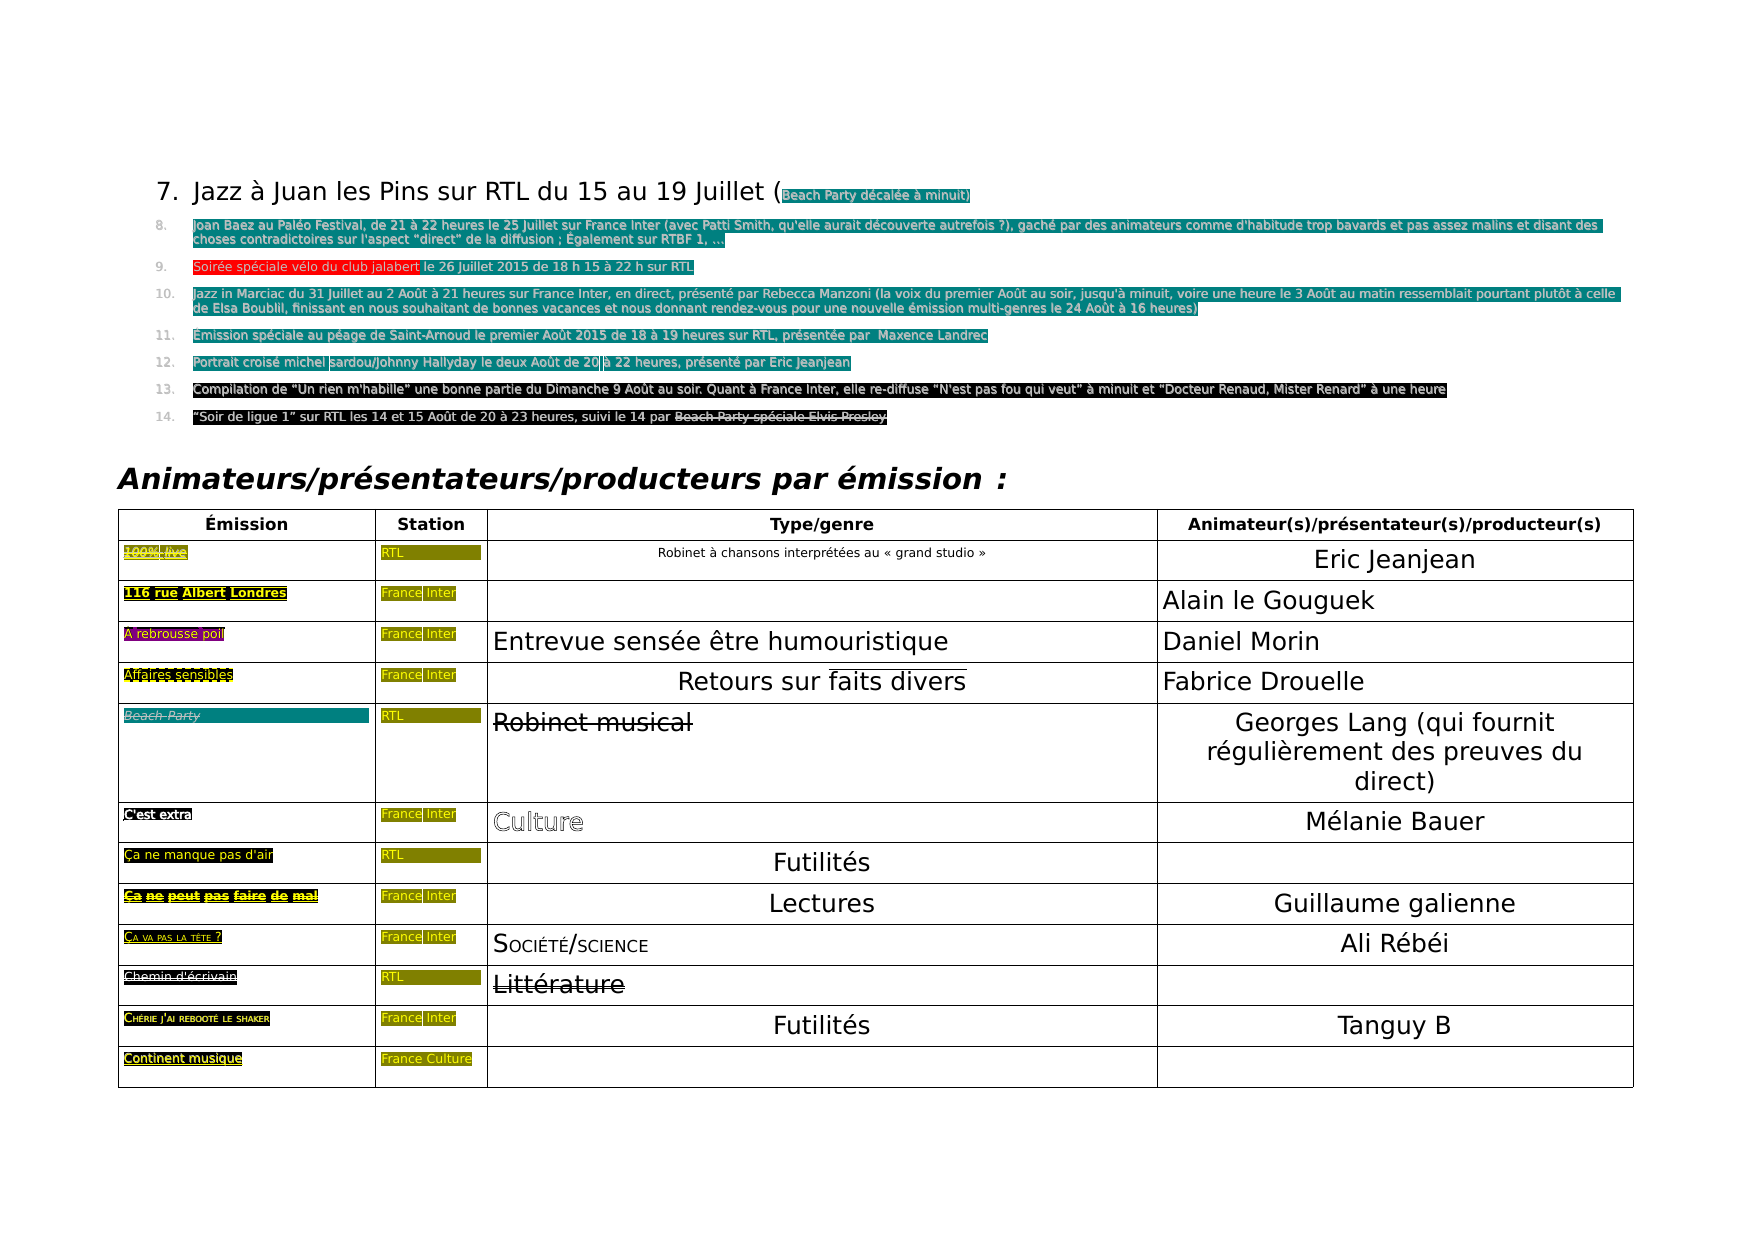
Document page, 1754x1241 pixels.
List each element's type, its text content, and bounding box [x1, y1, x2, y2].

table_cell RTL [376, 704, 487, 802]
table_cell [488, 581, 1157, 621]
table_cell Continent musique [119, 1047, 375, 1087]
table_cell Georges Lang (qui fournit régulièrement des preuves du direct) [1158, 704, 1633, 802]
table_cell France Inter [376, 925, 487, 964]
table_cell 100% live [119, 541, 375, 580]
list Joan Baez au Paléo Festival, de 21 à 22 heures le 25 Juillet sur France Inter (avec Patti Smith, qu'elle aurait découverte autrefois ?), gaché par des animateurs comme d'habitude trop bavards et pas assez malins et disant des choses contradictoires sur l'aspect “direct” de la diffusion ; Également sur RTBF 1, … [156, 218, 1636, 248]
table_cell Ali Rébéi [1158, 925, 1633, 964]
table_cell À rebrousse poil [119, 622, 375, 662]
table_cell France Inter [376, 622, 487, 662]
table_cell Lectures [488, 884, 1157, 924]
table_cell Ça ne peut pas faire de mal [119, 884, 375, 924]
table_cell Futilités [488, 1006, 1157, 1046]
table_cell [488, 1047, 1157, 1087]
subtitle Animateurs/présentateurs/producteurs par émission : [118, 462, 1636, 496]
table_cell Fabrice Drouelle [1158, 663, 1633, 702]
table_cell [1158, 966, 1633, 1005]
list “Soir de ligue 1” sur RTL les 14 et 15 Août de 20 à 23 heures, suivi le 14 par Beach Party spéciale Elvis Presley [156, 410, 1636, 425]
table_cell Ça va pas la tête ? [119, 925, 375, 964]
table_cell [1158, 843, 1633, 883]
table_cell RTL [376, 843, 487, 883]
table_cell Littérature [488, 966, 1157, 1005]
table_cell [1158, 1047, 1633, 1087]
table_header Station [376, 510, 487, 539]
table_cell Alain le Gouguek [1158, 581, 1633, 621]
table_cell Entrevue sensée être humouristique [488, 622, 1157, 662]
table_cell France Inter [376, 581, 487, 621]
table_cell France Culture [376, 1047, 487, 1087]
table_cell Chérie j'ai rebooté le shaker [119, 1006, 375, 1046]
table_cell Daniel Morin [1158, 622, 1633, 662]
table_cell France Inter [376, 803, 487, 842]
table_cell Société/science [488, 925, 1157, 964]
table_cell Tanguy B [1158, 1006, 1633, 1046]
table_cell Culture [488, 803, 1157, 842]
table_cell RTL [376, 541, 487, 580]
table_header Animateur(s)/présentateur(s)/producteur(s) [1158, 510, 1633, 539]
list Émission spéciale au péage de Saint-Arnoud le premier Août 2015 de 18 à 19 heures sur RTL, présentée par Maxence Landrec [156, 329, 1636, 343]
table_cell RTL [376, 966, 487, 1005]
list Jazz à Juan les Pins sur RTL du 15 au 19 Juillet (Beach Party décalée à minuit) [156, 177, 1636, 206]
table_cell Guillaume galienne [1158, 884, 1633, 924]
table_cell Robinet musical [488, 704, 1157, 802]
table_cell Ça ne manque pas d'air [119, 843, 375, 883]
table_cell Affaires sensibles [119, 663, 375, 702]
table_cell France Inter [376, 884, 487, 924]
table_cell Futilités [488, 843, 1157, 883]
table_cell Eric Jeanjean [1158, 541, 1633, 580]
list Jazz in Marciac du 31 Juillet au 2 Août à 21 heures sur France Inter, en direct, présenté par Rebecca Manzoni (la voix du premier Août au soir, jusqu'à minuit, voire une heure le 3 Août au matin ressemblait pourtant plutôt à celle de Elsa Boublil, finissant en nous souhaitant de bonnes vacances et nous donnant rendez-vous pour une nouvelle émission multi-genres le 24 Août à 16 heures) [156, 287, 1636, 316]
table_header Type/genre [488, 510, 1157, 539]
table_cell France Inter [376, 663, 487, 702]
table_cell Retours sur faits divers [488, 663, 1157, 702]
table_cell Mélanie Bauer [1158, 803, 1633, 842]
list Portrait croisé michel sardou/Johnny Hallyday le deux Août de 20 à 22 heures, présenté par Eric Jeanjean [156, 356, 1636, 371]
table_cell Robinet à chansons interprétées au « grand studio » [488, 541, 1157, 580]
table_cell C'est extra [119, 803, 375, 842]
table_cell France Inter [376, 1006, 487, 1046]
list Soirée spéciale vélo du club jalabert le 26 Juillet 2015 de 18 h 15 à 22 h sur RTL [156, 260, 1636, 275]
table_cell 116 rue Albert Londres [119, 581, 375, 621]
list Compilation de “Un rien m'habille” une bonne partie du Dimanche 9 Août au soir. Quant à France Inter, elle re-diffuse “N'est pas fou qui veut” à minuit et “Docteur Renaud, Mister Renard” à une heure [156, 383, 1636, 398]
table_cell Chemin d'écrivain [119, 966, 375, 1005]
table_header Émission [119, 510, 375, 539]
table_cell Beach Party [119, 704, 375, 802]
